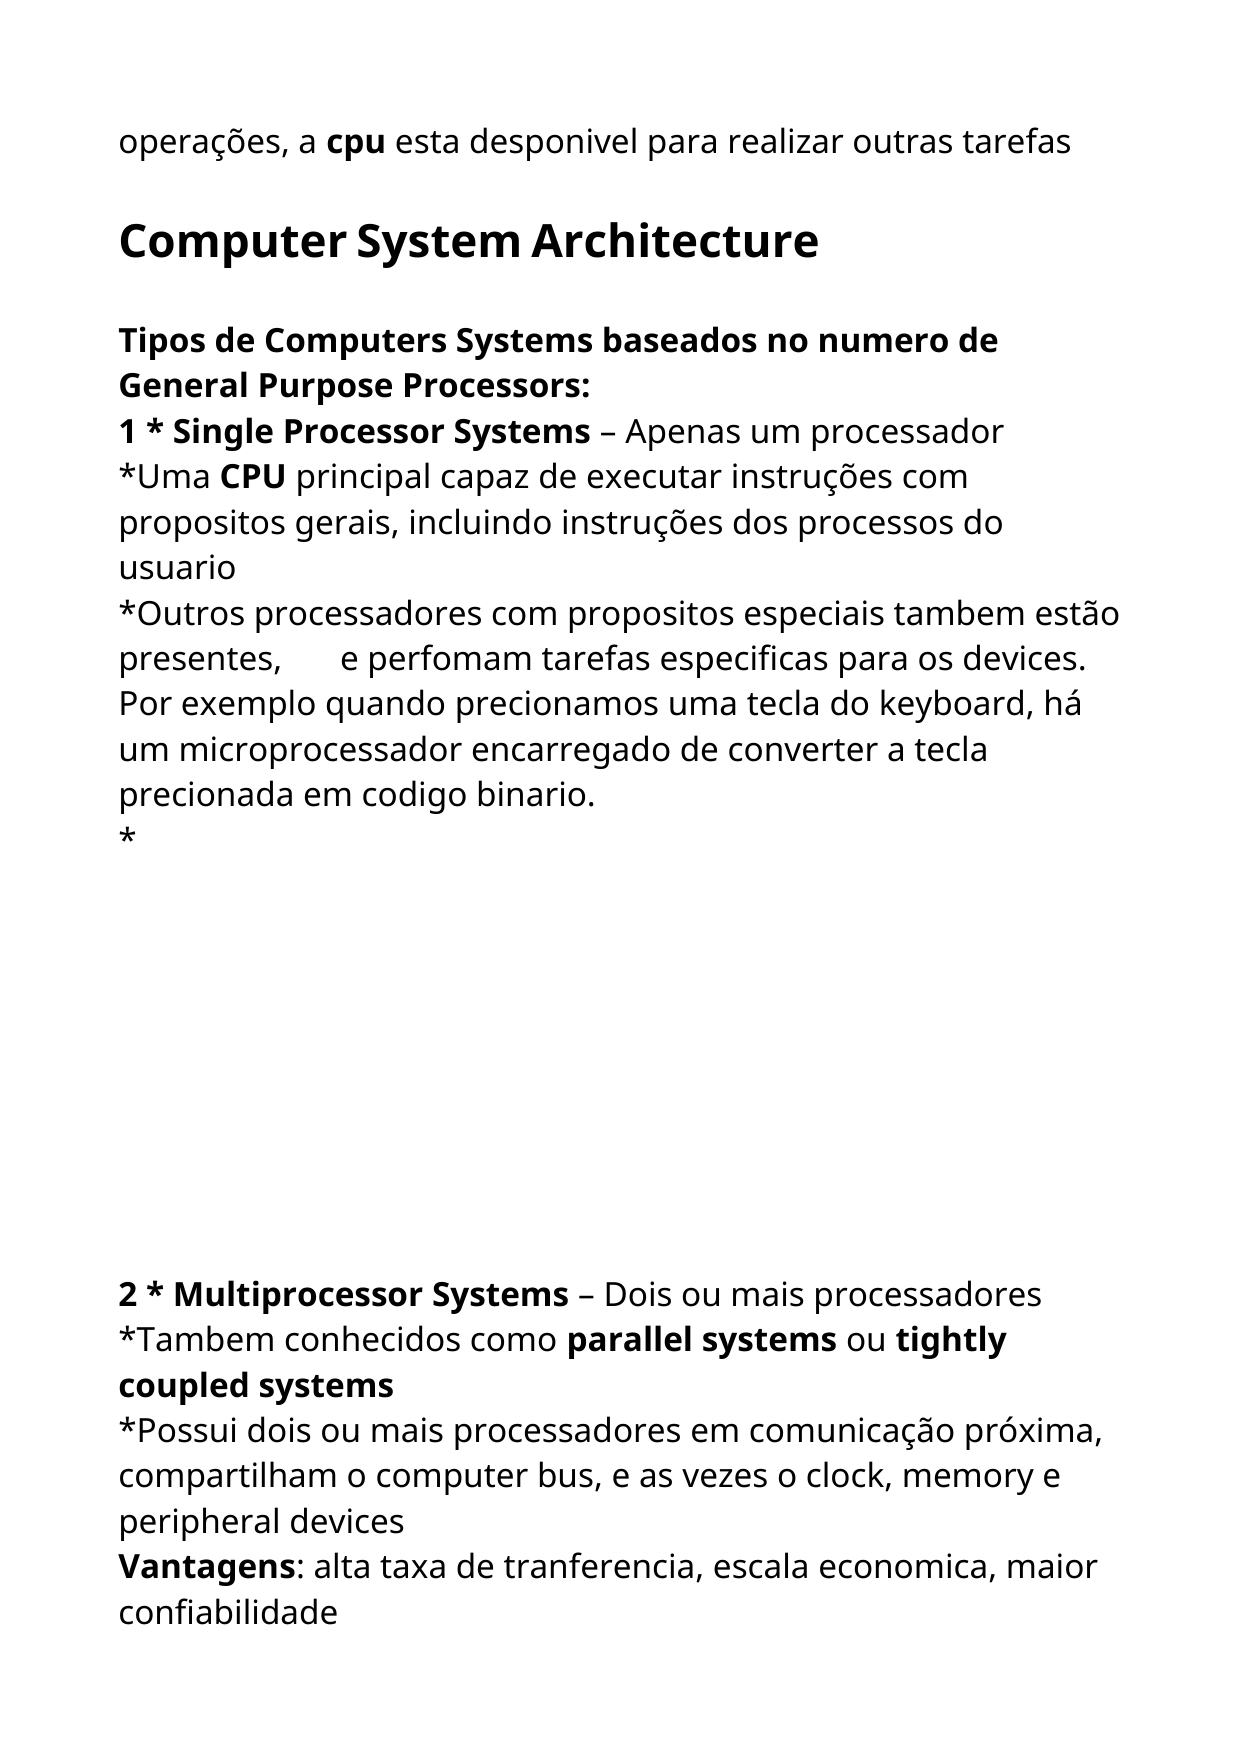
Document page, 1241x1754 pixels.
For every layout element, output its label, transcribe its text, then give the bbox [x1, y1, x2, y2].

text Vantagens: alta taxa de tranferencia, escala economica, maior confiabilidade [118, 1543, 1122, 1634]
text *Uma CPU principal capaz de executar instruções com propositos gerais, incluindo instruções dos processos do usuario [118, 453, 1122, 589]
text 1 * Single Processor Systems – Apenas um processador [118, 408, 1122, 453]
text *Tambem conhecidos como parallel systems ou tightly coupled systems [118, 1316, 1122, 1407]
text *Outros processadores com propositos especiais tambem estão presentes, e perfomam tarefas especificas para os devices. Por exemplo quando precionamos uma tecla do keyboard, há um microprocessador encarregado de converter a tecla precionada em codigo binario. [118, 589, 1122, 816]
text operações, a cpu esta desponivel para realizar outras tarefas [118, 118, 1122, 163]
text 2 * Multiprocessor Systems – Dois ou mais processadores [118, 1271, 1122, 1316]
text * [118, 816, 1122, 862]
text Tipos de Computers Systems baseados no numero de General Purpose Processors: [118, 317, 1122, 408]
text *Possui dois ou mais processadores em comunicação próxima, compartilham o computer bus, e as vezes o clock, memory e peripheral devices [118, 1407, 1122, 1543]
text Computer System Architecture [118, 209, 1122, 271]
